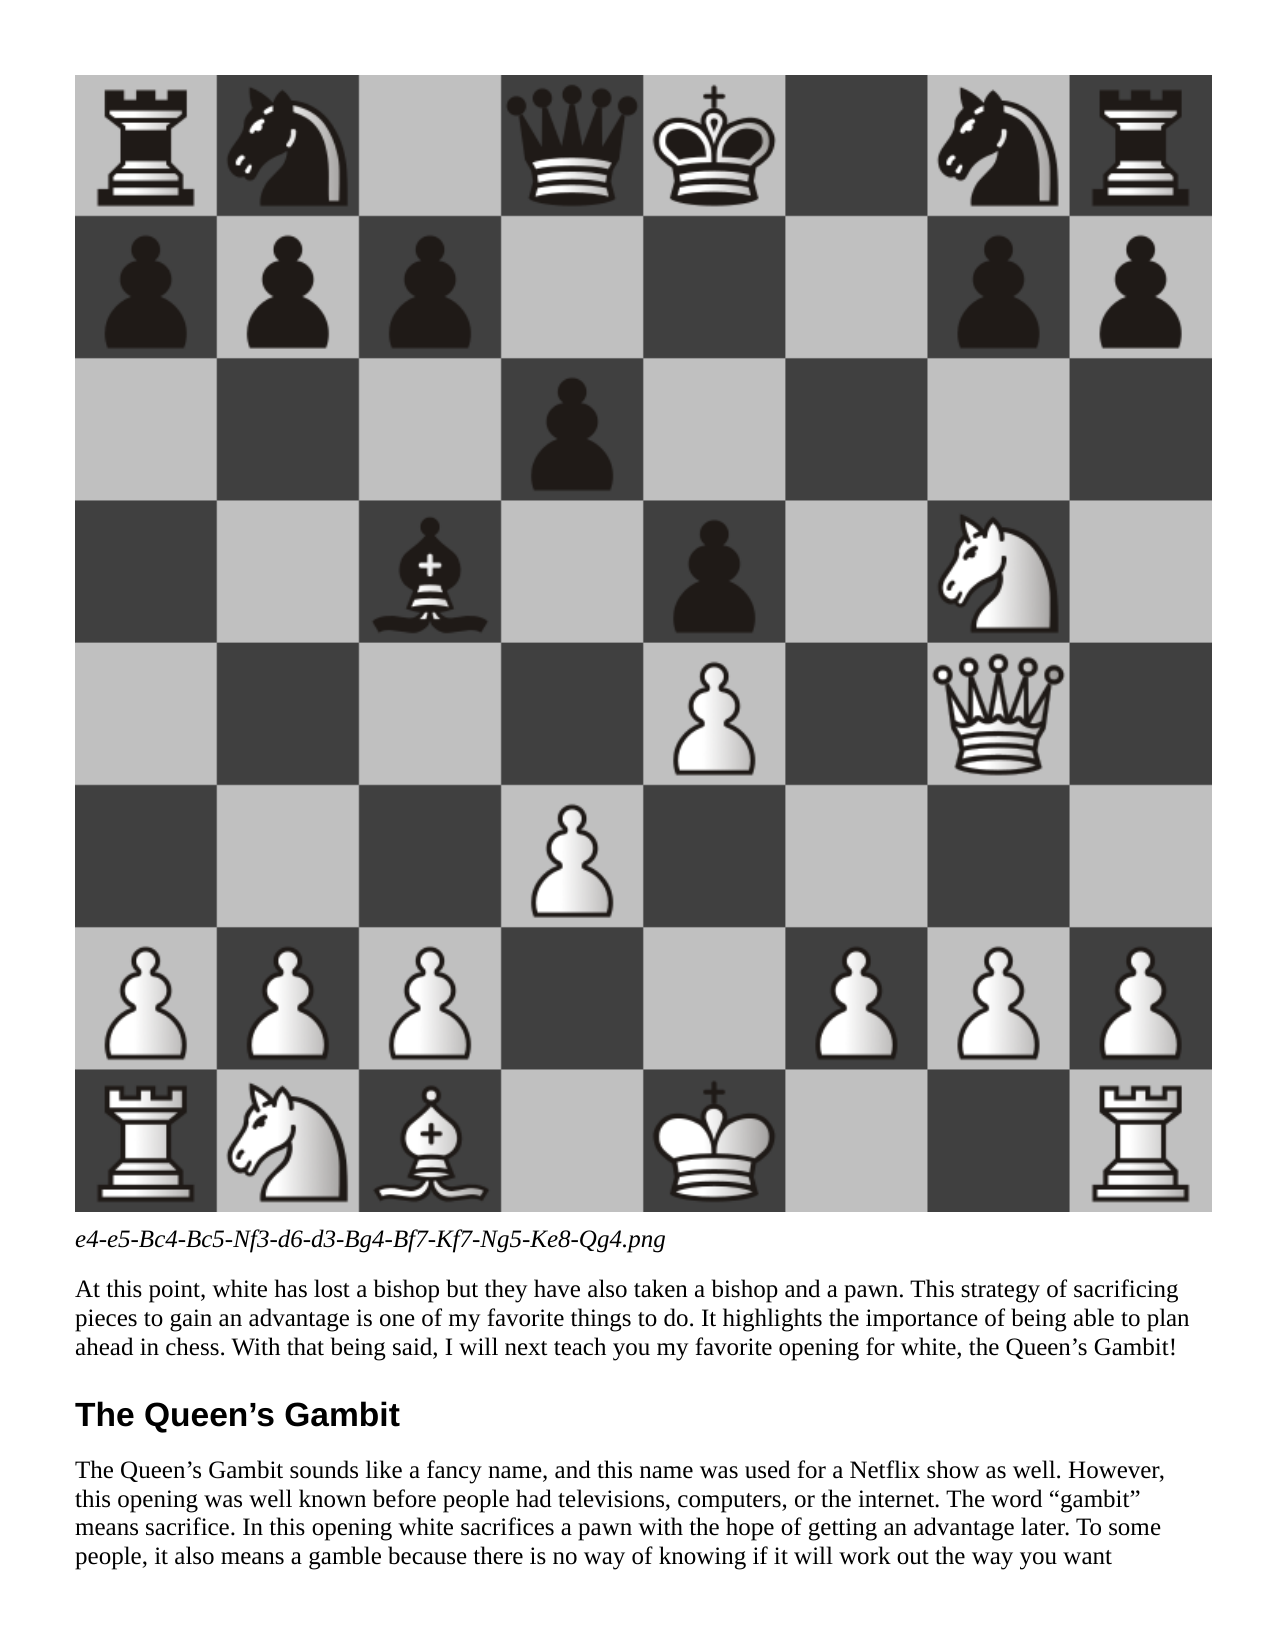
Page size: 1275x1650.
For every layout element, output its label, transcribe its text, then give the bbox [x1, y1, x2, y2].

text At this point, white has lost a bishop but they have also taken a bishop and a pawn. This strategy of sacrificing pieces to gain an advantage is one of my favorite things to do. It highlights the importance of being able to plan ahead in chess. With that being said, I will next teach you my favorite opening for white, the Queen’s Gambit! [75, 1274, 1200, 1361]
subtitle The Queen’s Gambit [75, 1395, 1200, 1433]
text The Queen’s Gambit sounds like a fancy name, and this name was used for a Netflix show as well. However, this opening was well known before people had televisions, computers, or the internet. The word “gambit” means sacrifice. In this opening white sacrifices a pawn with the hope of getting an advantage later. To some people, it also means a gamble because there is no way of knowing if it will work out the way you want [75, 1455, 1200, 1570]
picture [75, 75, 1212, 1212]
text e4-e5-Bc4-Bc5-Nf3-d6-d3-Bg4-Bf7-Kf7-Ng5-Ke8-Qg4.png [75, 1224, 1200, 1253]
